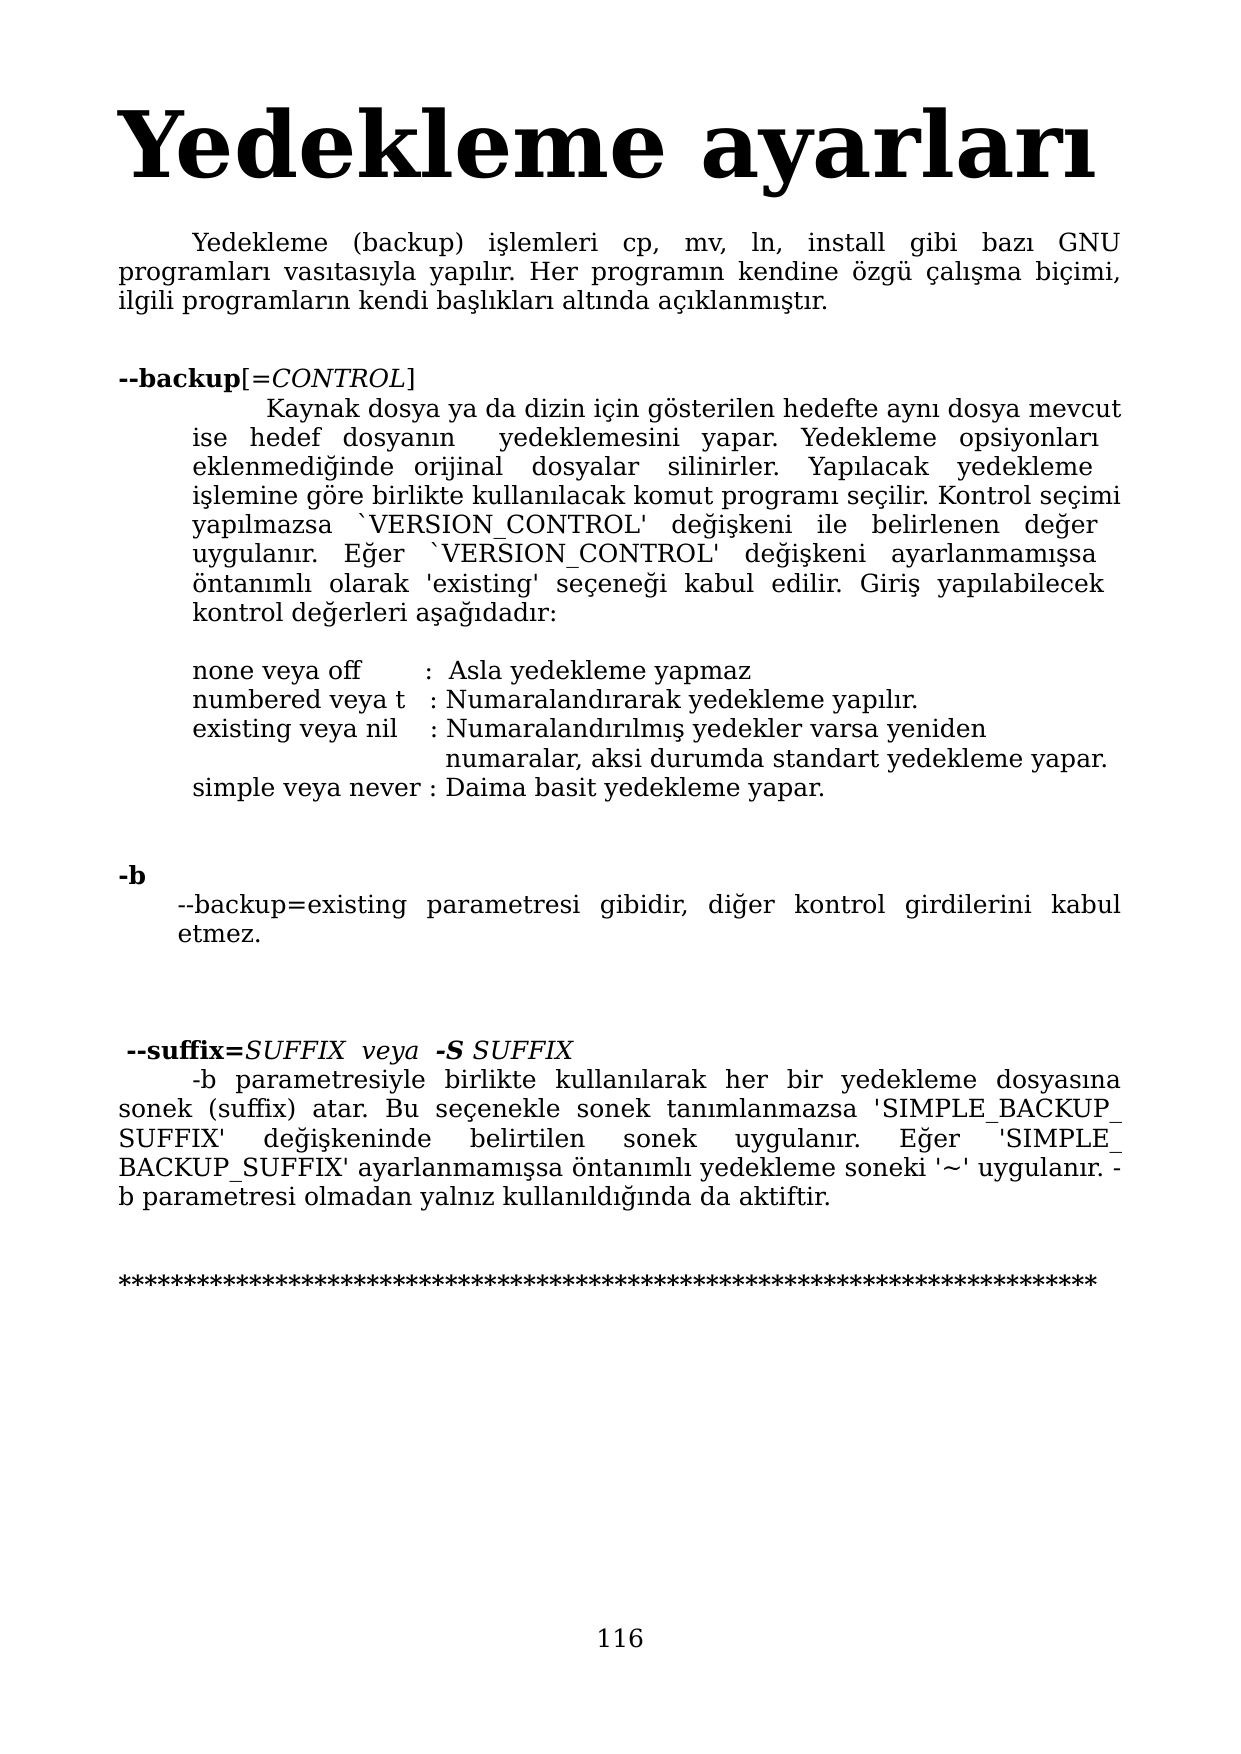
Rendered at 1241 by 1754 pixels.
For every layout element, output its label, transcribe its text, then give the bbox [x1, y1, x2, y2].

subtitle Kaynak dosya ya da dizin için gösterilen hedefte aynı dosya mevcut ise hedef dosyanın yedeklemesini yapar. Yedekleme opsiyonları eklenmediğinde orijinal dosyalar silinirler. Yapılacak yedekleme işlemine göre birlikte kullanılacak komut programı seçilir. Kontrol seçimi yapılmazsa `VERSION_CONTROL' değişkeni ile belirlenen değer uygulanır. Eğer `VERSION_CONTROL' değişkeni ayarlanmamışsa öntanımlı olarak 'existing' seçeneği kabul edilir. Giriş yapılabilecek kontrol değerleri aşağıdadır: [118, 394, 1122, 627]
text Yedekleme ayarları [118, 91, 1122, 199]
subtitle --backup[=CONTROL] [118, 364, 1122, 394]
text Yedekleme (backup) işlemleri cp, mv, ln, install gibi bazı GNU programları vasıtasıyla yapılır. Her programın kendine özgü çalışma biçimi, ilgili programların kendi başlıkları altında açıklanmıştır. [118, 228, 1122, 316]
list --backup=existing parametresi gibidir, diğer kontrol girdilerini kabul etmez. [177, 890, 1122, 948]
list -b parametresiyle birlikte kullanılarak her bir yedekleme dosyasına sonek (suffix) atar. Bu seçenekle sonek tanımlanmazsa 'SIMPLE_BACKUP_ SUFFIX' değişkeninde belirtilen sonek uygulanır. Eğer 'SIMPLE_ BACKUP_SUFFIX' ayarlanmamışsa öntanımlı yedekleme soneki '~' uygulanır. -b parametresi olmadan yalnız kullanıldığında da aktiftir. [118, 1066, 1122, 1211]
text *************************************************************************** [118, 1270, 1122, 1299]
text numbered veya t : Numaralandırarak yedekleme yapılır. [118, 686, 1122, 715]
subtitle -b [118, 861, 1122, 890]
text none veya off : Asla yedekleme yapmaz [118, 656, 1122, 686]
text existing veya nil : Numaralandırılmış yedekler varsa yeniden [118, 715, 1122, 744]
text simple veya never : Daima basit yedekleme yapar. [118, 773, 1122, 802]
text numaralar, aksi durumda standart yedekleme yapar. [118, 744, 1122, 773]
subtitle --suffix=SUFFIX veya -S SUFFIX [118, 1036, 1122, 1066]
